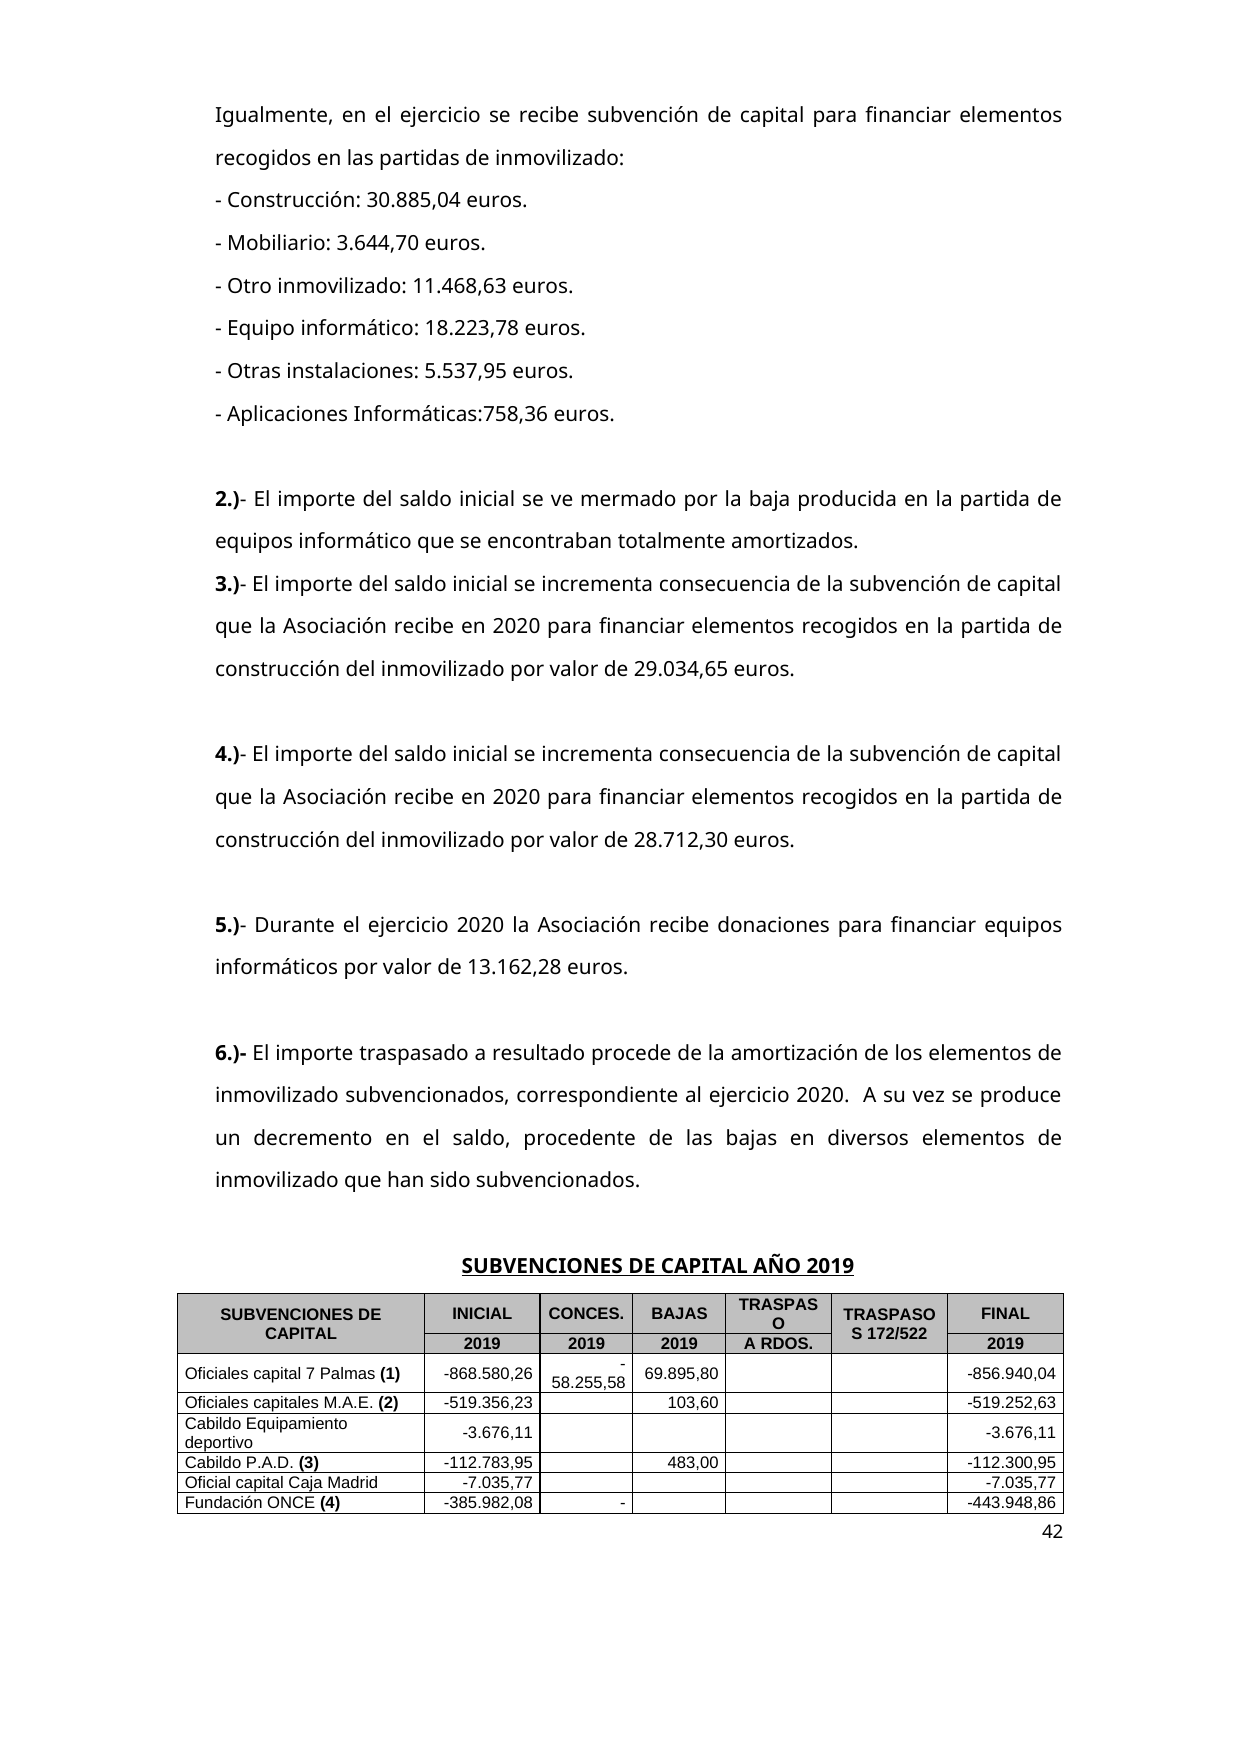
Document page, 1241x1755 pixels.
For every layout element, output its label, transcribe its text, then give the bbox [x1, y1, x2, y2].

table_cell 483,00 [633, 1453, 725, 1472]
table_cell [541, 1453, 632, 1472]
table_cell -112.783,95 [425, 1453, 539, 1472]
text - Mobiliario: 3.644,70 euros. [215, 228, 1063, 257]
table_cell [726, 1414, 831, 1452]
table_cell 2019 [425, 1334, 539, 1353]
text Igualmente, en el ejercicio se recibe subvención de capital para financiar elementos recogidos en las partidas de inmovilizado: [215, 100, 1063, 171]
text - Otras instalaciones: 5.537,95 euros. [215, 356, 1063, 384]
table_cell Cabildo Equipamiento deportivo [178, 1414, 424, 1452]
table_header TRASPASO [726, 1294, 831, 1333]
text 4.)- El importe del saldo inicial se incrementa consecuencia de la subvención de capital que la Asociación recibe en 2020 para financiar elementos recogidos en la partida de construcción del inmovilizado por valor de 28.712,30 euros. [215, 739, 1063, 853]
table_cell [541, 1393, 632, 1412]
table_cell -519.252,63 [948, 1393, 1063, 1412]
table_cell [726, 1493, 831, 1512]
table_cell -519.356,23 [425, 1393, 539, 1412]
table_cell Oficial capital Caja Madrid [178, 1473, 424, 1492]
table_header INICIAL [425, 1294, 539, 1333]
text 3.)- El importe del saldo inicial se incrementa consecuencia de la subvención de capital que la Asociación recibe en 2020 para financiar elementos recogidos en la partida de construcción del inmovilizado por valor de 29.034,65 euros. [215, 569, 1063, 683]
table_header CONCES. [541, 1294, 632, 1333]
table_header SUBVENCIONES DE CAPITAL [178, 1294, 424, 1353]
table_cell [633, 1473, 725, 1492]
table_cell [726, 1354, 831, 1392]
table_cell -7.035,77 [425, 1473, 539, 1492]
table_cell 2019 [948, 1334, 1063, 1353]
table_cell 2019 [633, 1334, 725, 1353]
table_cell [541, 1414, 632, 1452]
table_cell -58.255,58 [541, 1354, 632, 1392]
text 5.)- Durante el ejercicio 2020 la Asociación recibe donaciones para financiar equipos informáticos por valor de 13.162,28 euros. [215, 910, 1063, 981]
table_cell [726, 1453, 831, 1472]
table_cell -856.940,04 [948, 1354, 1063, 1392]
table_cell -7.035,77 [948, 1473, 1063, 1492]
table_cell -868.580,26 [425, 1354, 539, 1392]
table_cell [832, 1354, 947, 1392]
table_cell -3.676,11 [425, 1414, 539, 1452]
table_cell [726, 1473, 831, 1492]
table_cell [832, 1473, 947, 1492]
table_cell Fundación ONCE (4) [178, 1493, 424, 1512]
table_cell -3.676,11 [948, 1414, 1063, 1452]
table_cell [832, 1453, 947, 1472]
table_cell -385.982,08 [425, 1493, 539, 1512]
table_header FINAL [948, 1294, 1063, 1333]
table_cell -112.300,95 [948, 1453, 1063, 1472]
table_cell Oficiales capital 7 Palmas (1) [178, 1354, 424, 1392]
text - Aplicaciones Informáticas:758,36 euros. [215, 399, 1063, 427]
table_header BAJAS [633, 1294, 725, 1333]
table_cell -443.948,86 [948, 1493, 1063, 1512]
text 2.)- El importe del saldo inicial se ve mermado por la baja producida en la partida de equipos informático que se encontraban totalmente amortizados. [215, 484, 1063, 555]
table_cell [832, 1393, 947, 1412]
table_header TRASPASOS 172/522 [832, 1294, 947, 1353]
text - Otro inmovilizado: 11.468,63 euros. [215, 271, 1063, 299]
text SUBVENCIONES DE CAPITAL AÑO 2019 [252, 1251, 1063, 1279]
table_cell Cabildo P.A.D. (3) [178, 1453, 424, 1472]
table_cell 69.895,80 [633, 1354, 725, 1392]
table_cell [832, 1493, 947, 1512]
text - Construcción: 30.885,04 euros. [215, 186, 1063, 214]
table_cell [541, 1473, 632, 1492]
table_cell [832, 1414, 947, 1452]
table_cell 103,60 [633, 1393, 725, 1412]
table_cell [726, 1393, 831, 1412]
table_cell [541, 1493, 632, 1512]
table_cell Oficiales capitales M.A.E. (2) [178, 1393, 424, 1412]
text - Equipo informático: 18.223,78 euros. [215, 313, 1063, 342]
table_cell [633, 1493, 725, 1512]
text 6.)- El importe traspasado a resultado procede de la amortización de los elementos de inmovilizado subvencionados, correspondiente al ejercicio 2020. A su vez se produce un decremento en el saldo, procedente de las bajas en diversos elementos de inmovilizado que han sido subvencionados. [215, 1038, 1063, 1194]
table_cell 2019 [541, 1334, 632, 1353]
table_cell [633, 1414, 725, 1452]
table_cell A RDOS. [726, 1334, 831, 1353]
